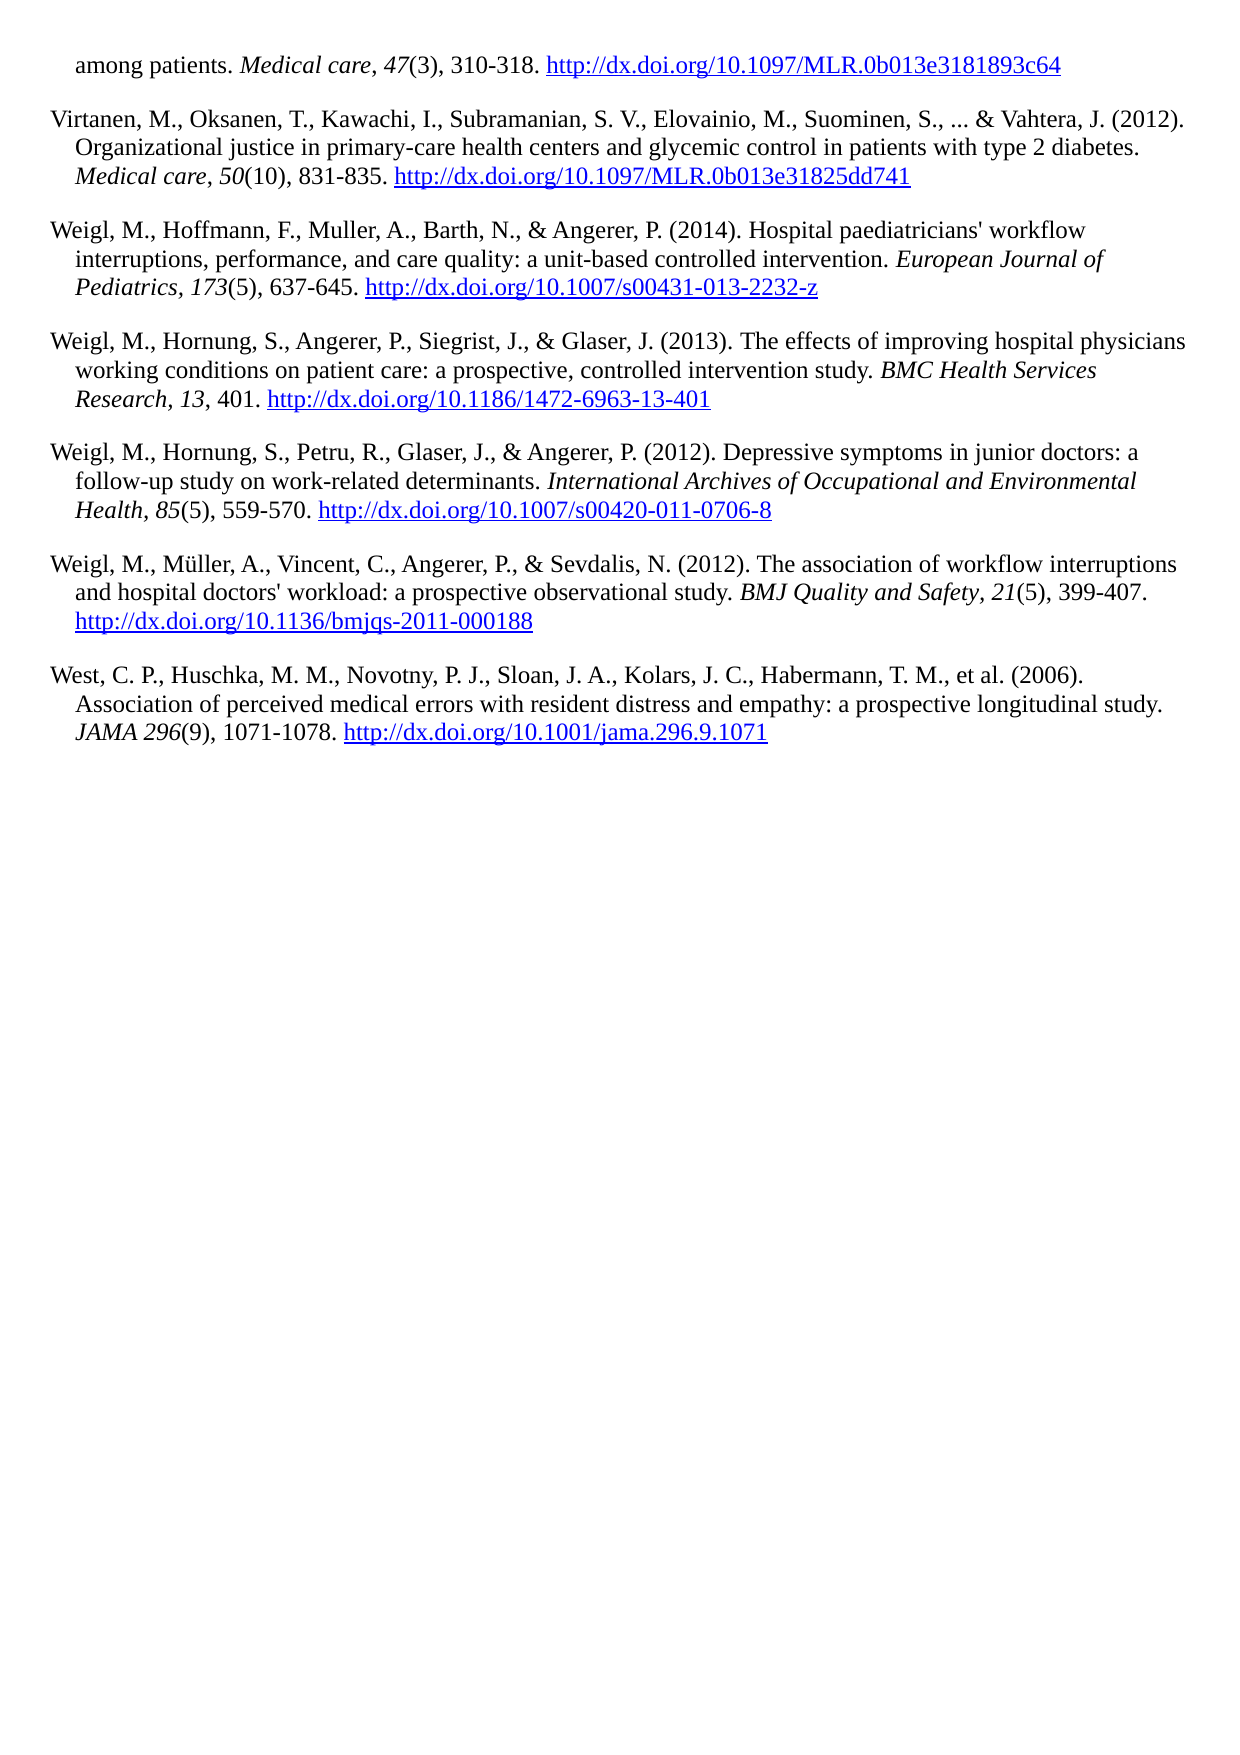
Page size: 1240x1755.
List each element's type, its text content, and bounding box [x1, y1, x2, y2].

list Weigl, M., Müller, A., Vincent, C., Angerer, P., & Sevdalis, N. (2012). The association of workflow interruptions and hospital doctors' workload: a prospective observational study. BMJ Quality and Safety, 21(5), 399-407. http://dx.doi.org/10.1136/bmjqs-2011-000188 [50, 549, 1189, 635]
list Weigl, M., Hornung, S., Petru, R., Glaser, J., & Angerer, P. (2012). Depressive symptoms in junior doctors: a follow-up study on work-related determinants. International Archives of Occupational and Environmental Health, 85(5), 559-570. http://dx.doi.org/10.1007/s00420-011-0706-8 [50, 437, 1189, 524]
list West, C. P., Huschka, M. M., Novotny, P. J., Sloan, J. A., Kolars, J. C., Habermann, T. M., et al. (2006). Association of perceived medical errors with resident distress and empathy: a prospective longitudinal study. JAMA 296(9), 1071-1078. http://dx.doi.org/10.1001/jama.296.9.1071 [50, 660, 1189, 746]
list Weigl, M., Hornung, S., Angerer, P., Siegrist, J., & Glaser, J. (2013). The effects of improving hospital physicians working conditions on patient care: a prospective, controlled intervention study. BMC Health Services Research, 13, 401. http://dx.doi.org/10.1186/1472-6963-13-401 [50, 326, 1189, 412]
list Weigl, M., Hoffmann, F., Muller, A., Barth, N., & Angerer, P. (2014). Hospital paediatricians' workflow interruptions, performance, and care quality: a unit-based controlled intervention. European Journal of Pediatrics, 173(5), 637-645. http://dx.doi.org/10.1007/s00431-013-2232-z [50, 215, 1189, 301]
list among patients. Medical care, 47(3), 310-318. http://dx.doi.org/10.1097/MLR.0b013e3181893c64 [50, 50, 1189, 79]
list Virtanen, M., Oksanen, T., Kawachi, I., Subramanian, S. V., Elovainio, M., Suominen, S., ... & Vahtera, J. (2012). Organizational justice in primary-care health centers and glycemic control in patients with type 2 diabetes. Medical care, 50(10), 831-835. http://dx.doi.org/10.1097/MLR.0b013e31825dd741 [50, 104, 1189, 190]
